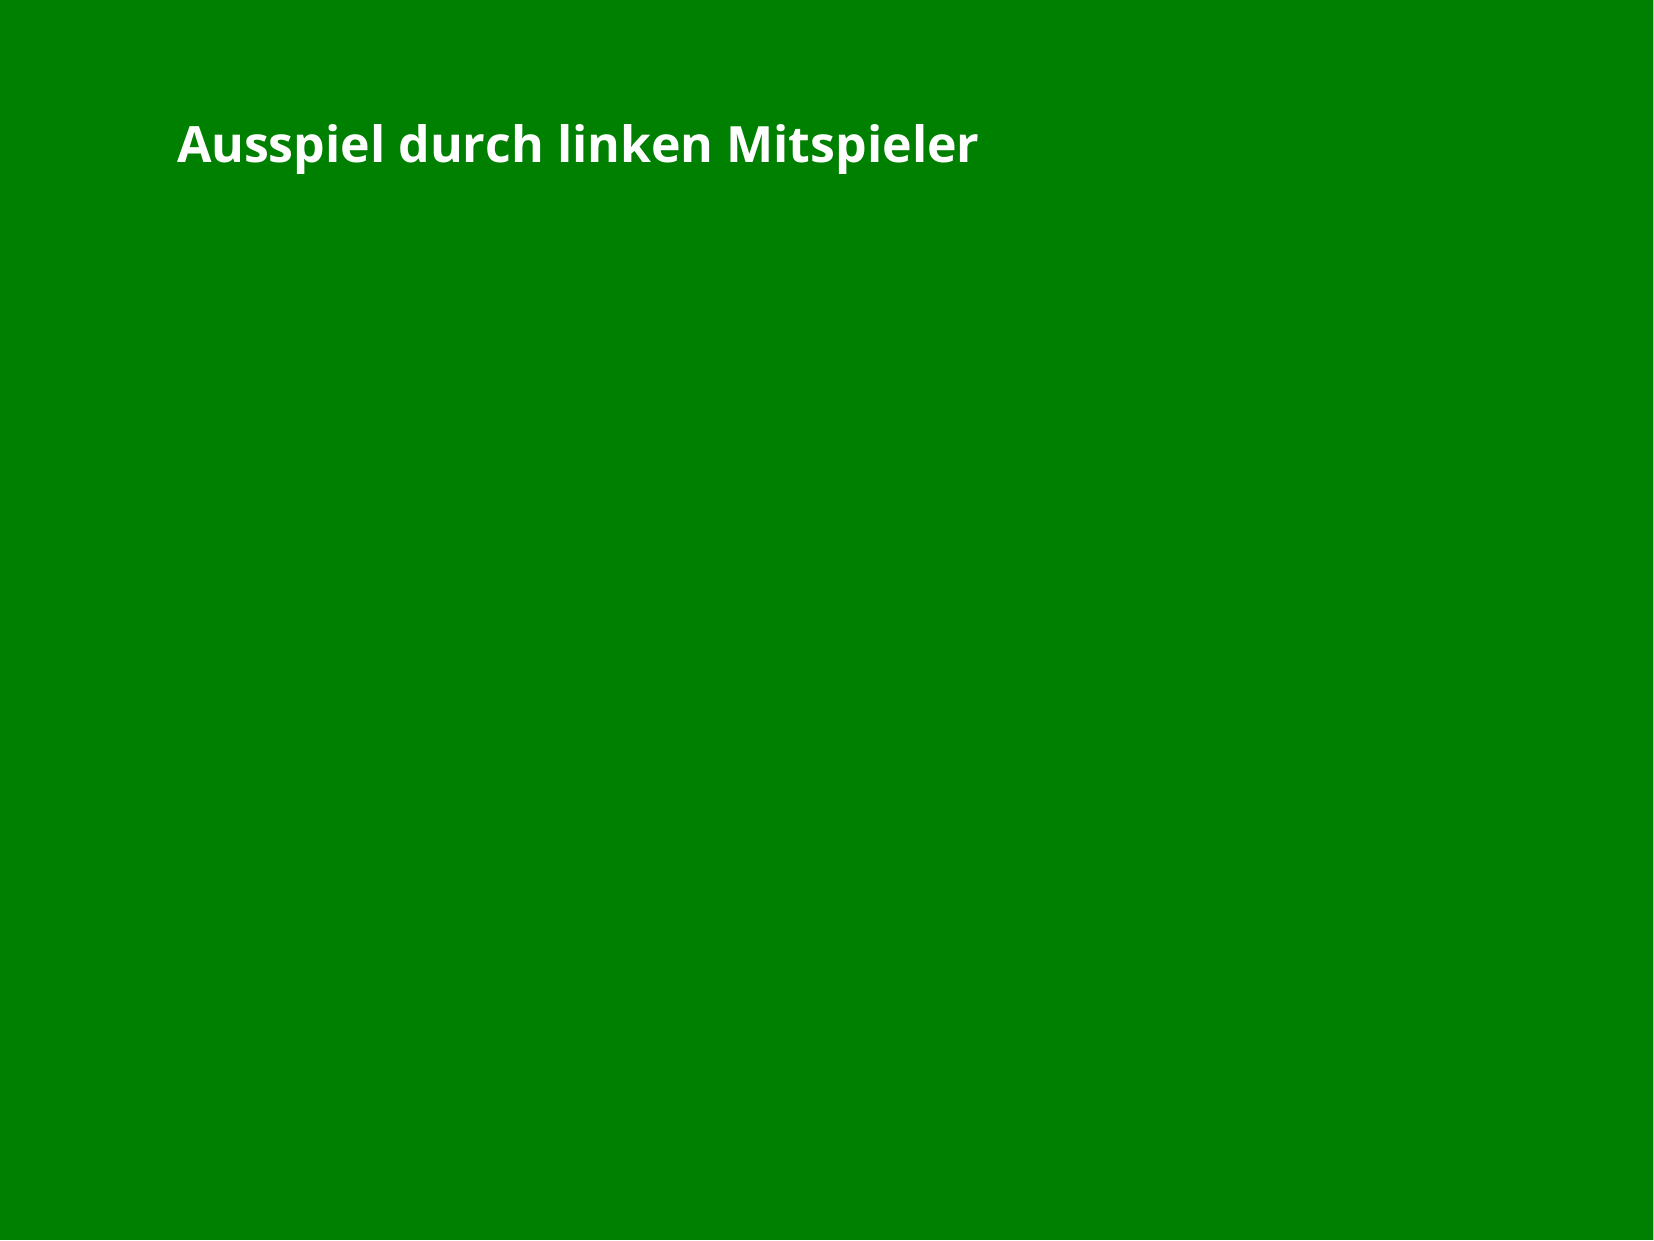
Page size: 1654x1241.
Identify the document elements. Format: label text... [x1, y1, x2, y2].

text_box Ausspiel durch linken Mitspieler [177, 112, 1034, 173]
